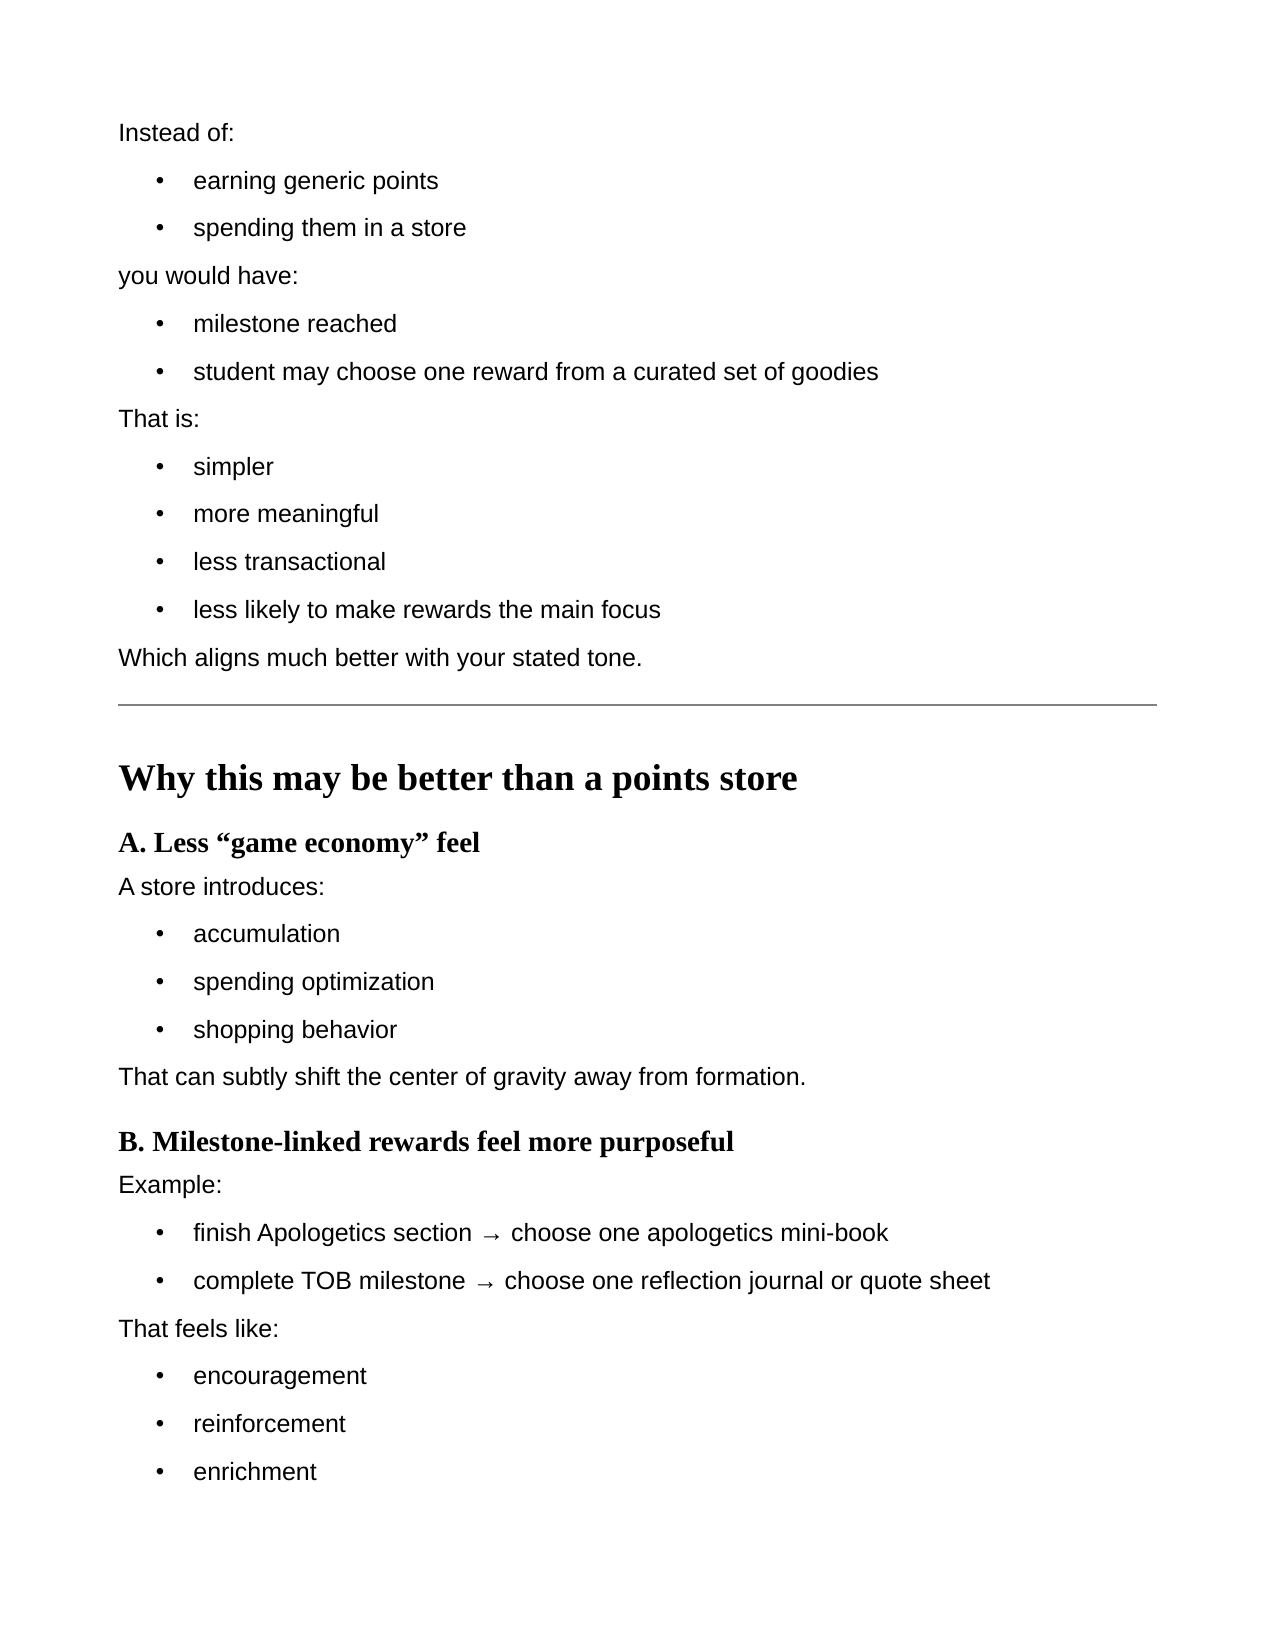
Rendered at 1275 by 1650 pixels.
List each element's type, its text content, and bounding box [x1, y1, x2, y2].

list milestone reached [156, 309, 1157, 338]
subtitle A. Less “game economy” feel [118, 826, 1157, 859]
list spending optimization [156, 967, 1157, 996]
text you would have: [118, 261, 1157, 290]
text That is: [118, 404, 1157, 433]
list earning generic points [156, 166, 1157, 194]
list less likely to make rewards the main focus [156, 595, 1157, 624]
list simpler [156, 452, 1157, 481]
list less transactional [156, 547, 1157, 576]
text Example: [118, 1171, 1157, 1199]
list encouragement [156, 1361, 1157, 1390]
list spending them in a store [156, 213, 1157, 242]
list finish Apologetics section → choose one apologetics mini-book [156, 1218, 1157, 1247]
text Instead of: [118, 118, 1157, 147]
text That feels like: [118, 1313, 1157, 1342]
list enrichment [156, 1457, 1157, 1485]
text Which aligns much better with your stated tone. [118, 643, 1157, 671]
text A store introduces: [118, 872, 1157, 900]
list student may choose one reward from a curated set of goodies [156, 356, 1157, 385]
list shopping behavior [156, 1014, 1157, 1043]
list complete TOB milestone → choose one reflection journal or quote sheet [156, 1266, 1157, 1295]
subtitle B. Milestone-linked rewards feel more purposeful [118, 1124, 1157, 1158]
text That can subtly shift the center of gravity away from formation. [118, 1062, 1157, 1091]
list reinforcement [156, 1409, 1157, 1438]
list accumulation [156, 919, 1157, 948]
list more meaningful [156, 499, 1157, 528]
subtitle Why this may be better than a points store [118, 755, 1157, 798]
